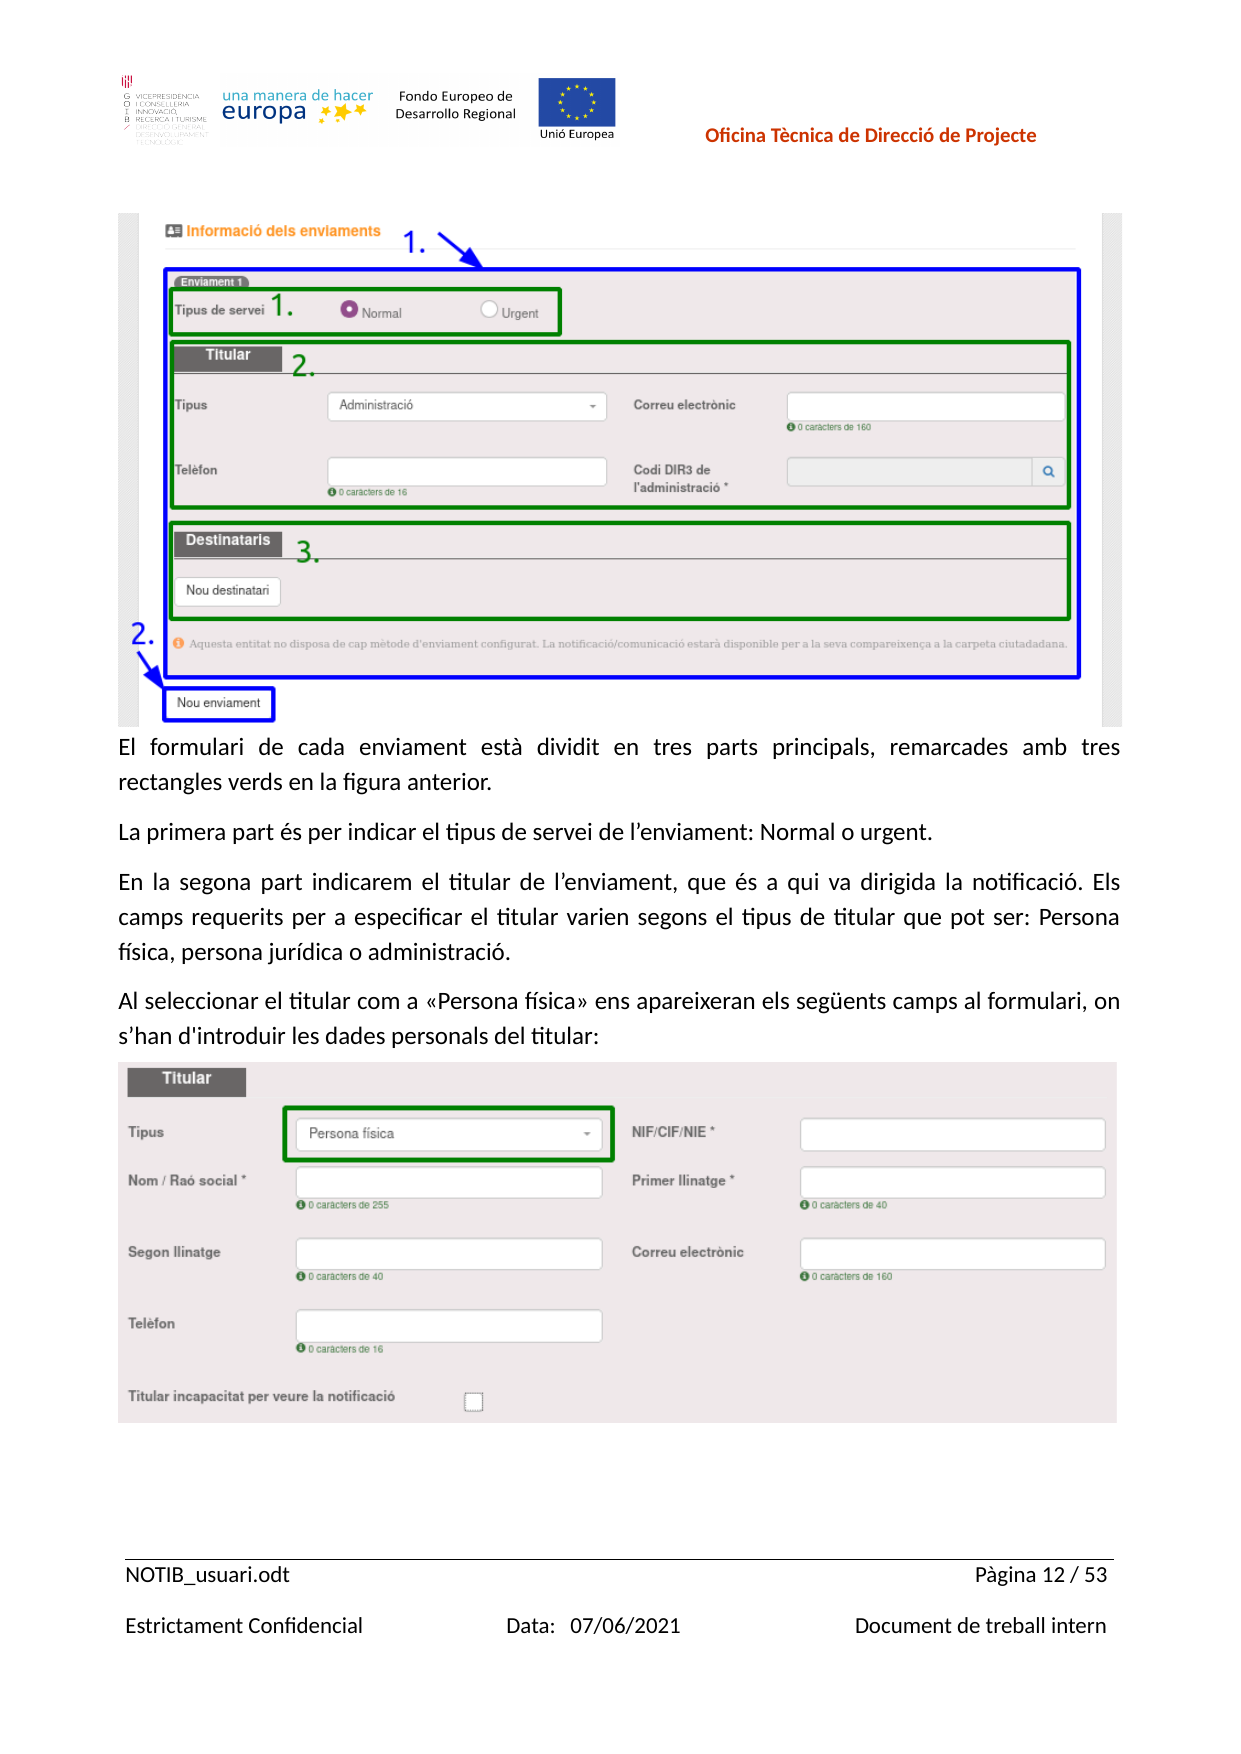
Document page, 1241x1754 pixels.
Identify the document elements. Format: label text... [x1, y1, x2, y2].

picture [219, 73, 621, 147]
text En la segona part indicarem el titular de l’enviament, que és a qui va dirigida la notificació. Els camps requerits per a especificar el titular varien segons el tipus de titular que pot ser: Persona física, persona jurídica o administració. [118, 866, 1122, 966]
picture [118, 1062, 1123, 1423]
text Al seleccionar el titular com a «Persona física» ens apareixeran els següents camps al formulari, on s’han d'introduir les dades personals del titular: [118, 985, 1122, 1051]
picture [118, 213, 1123, 727]
text El formulari de cada enviament està dividit en tres parts principals, remarcades amb tres rectangles verds en la figura anterior. [118, 727, 1122, 797]
picture [118, 73, 213, 147]
text La primera part és per indicar el tipus de servei de l’enviament: Normal o urgent. [118, 816, 1122, 847]
